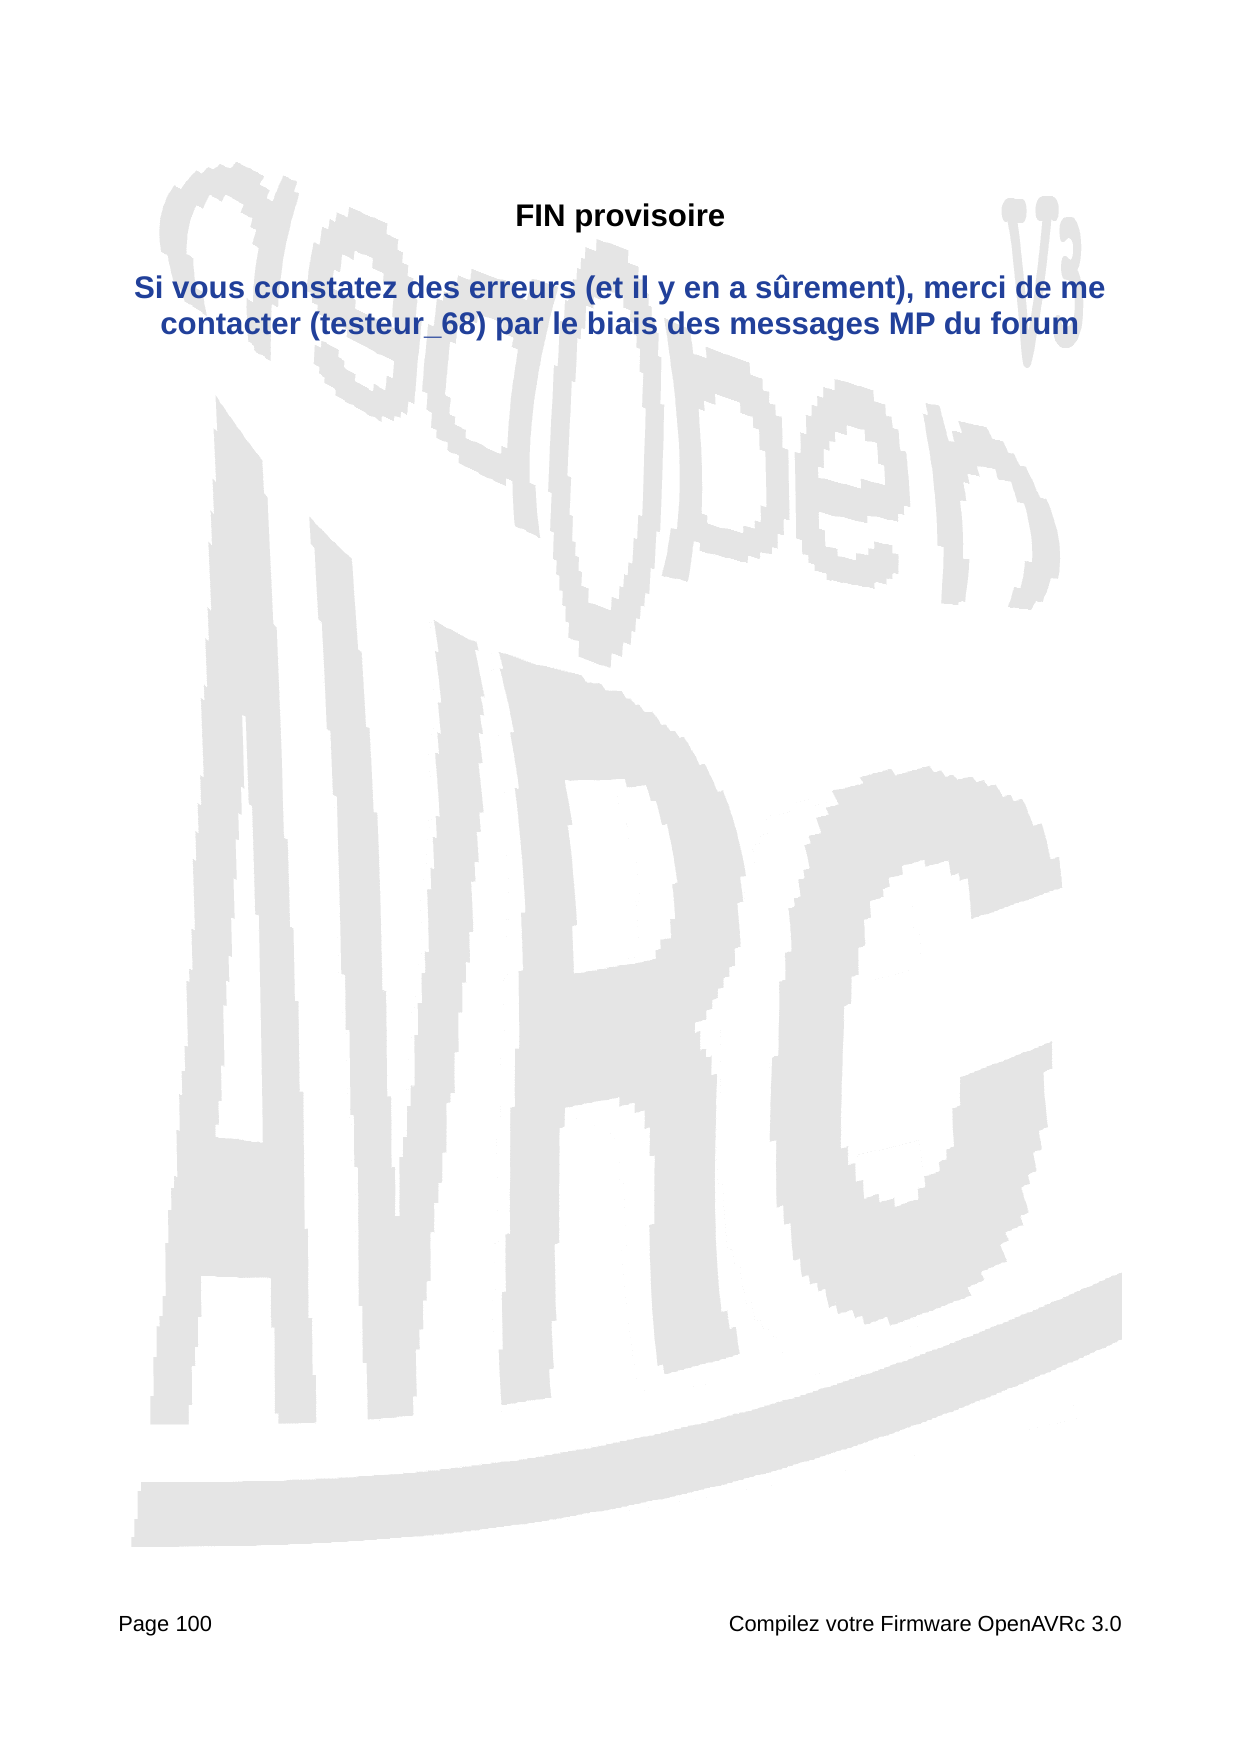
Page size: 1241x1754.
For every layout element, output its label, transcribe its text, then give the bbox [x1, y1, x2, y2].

text Si vous constatez des erreurs (et il y en a sûrement), merci de me contacter (testeur_68) par le biais des messages MP du forum [118, 269, 1122, 341]
text FIN provisoire [118, 197, 1122, 233]
